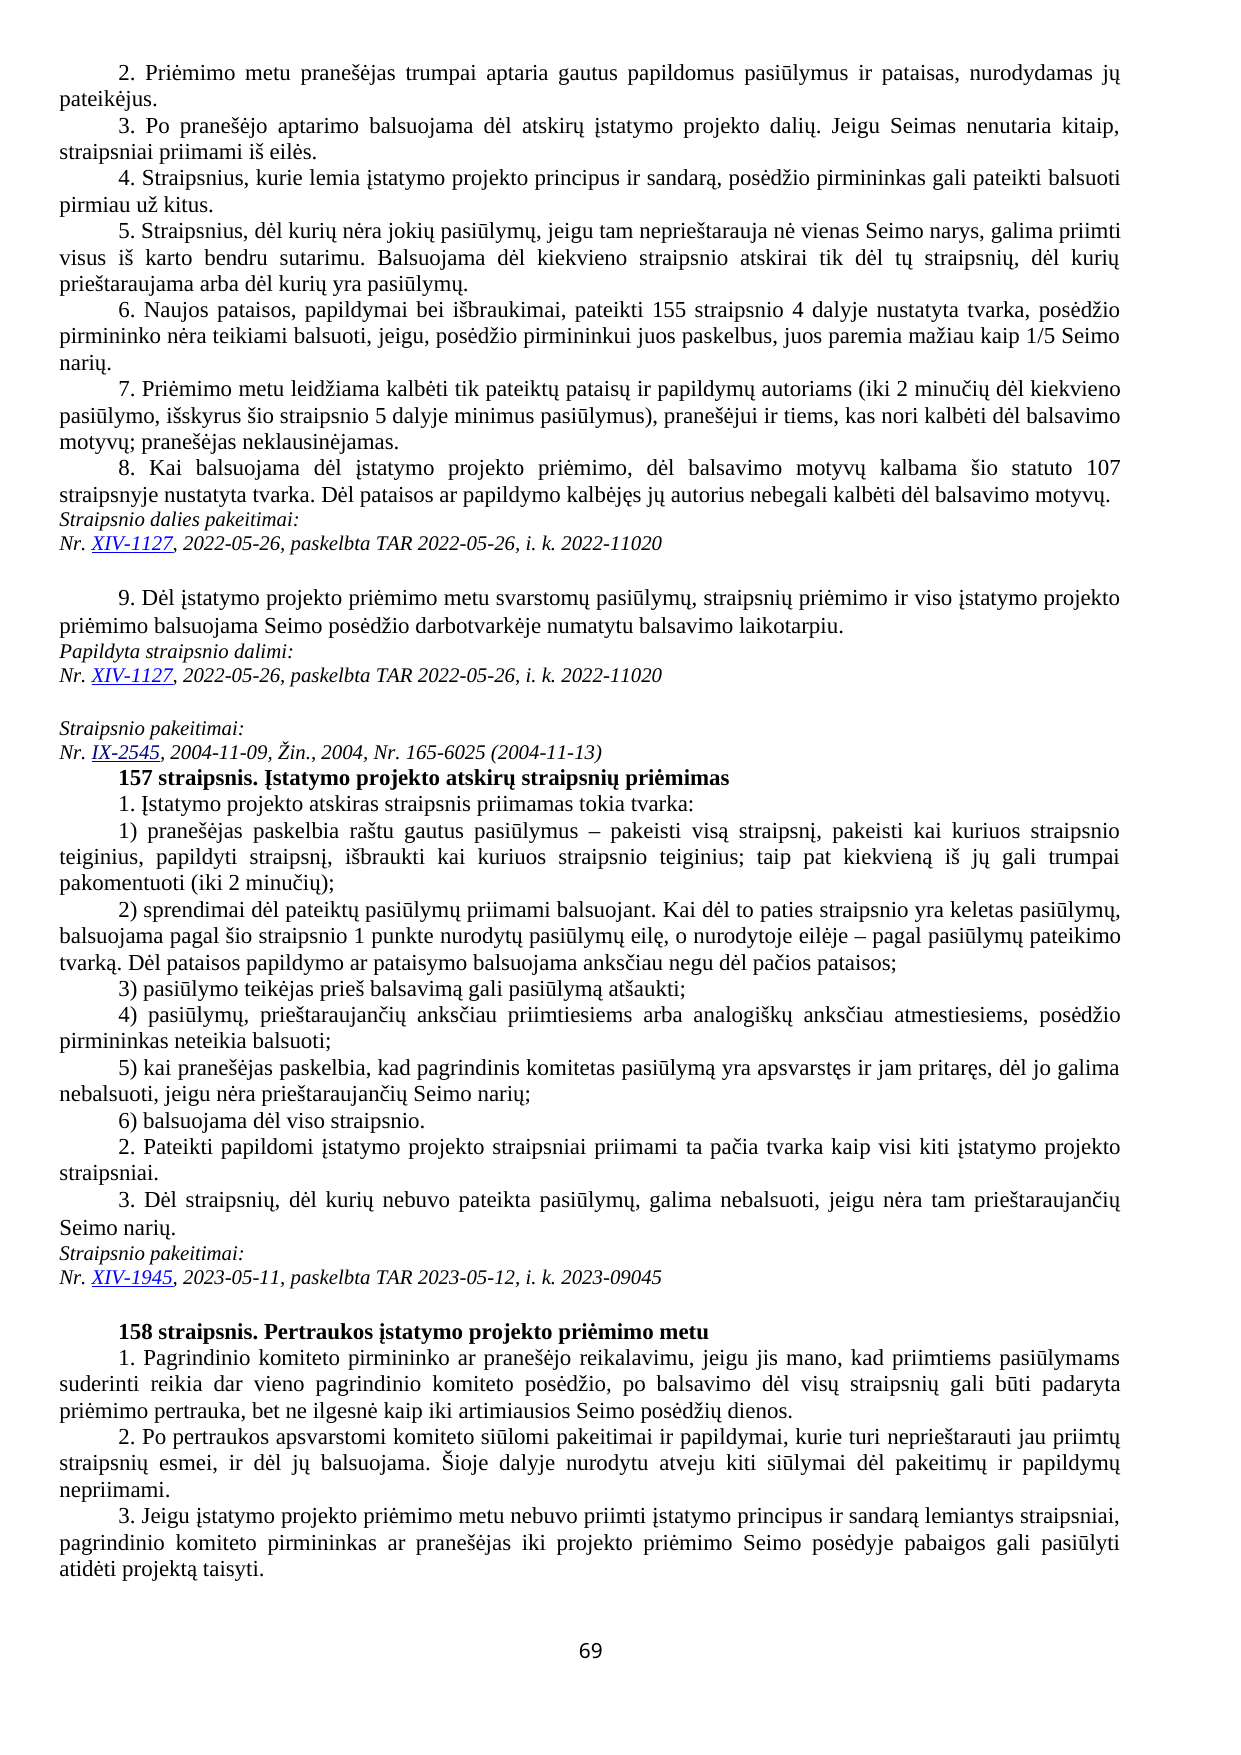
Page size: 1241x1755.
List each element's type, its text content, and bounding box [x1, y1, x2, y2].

text Straipsnio pakeitimai: [59, 716, 1122, 740]
text 3. Po pranešėjo aptarimo balsuojama dėl atskirų įstatymo projekto dalių. Jeigu Seimas nenutaria kitaip, straipsniai priimami iš eilės. [59, 112, 1122, 164]
text 3. Dėl straipsnių, dėl kurių nebuvo pateikta pasiūlymų, galima nebalsuoti, jeigu nėra tam prieštaraujančių Seimo narių. [59, 1186, 1122, 1241]
text 3. Jeigu įstatymo projekto priėmimo metu nebuvo priimti įstatymo principus ir sandarą lemiantys straipsniai, pagrindinio komiteto pirmininkas ar pranešėjas iki projekto priėmimo Seimo posėdyje pabaigos gali pasiūlyti atidėti projektą taisyti. [59, 1502, 1122, 1581]
text Papildyta straipsnio dalimi: [59, 639, 1122, 663]
text 5. Straipsnius, dėl kurių nėra jokių pasiūlymų, jeigu tam neprieštarauja nė vienas Seimo narys, galima priimti visus iš karto bendru sutarimu. Balsuojama dėl kiekvieno straipsnio atskirai tik dėl tų straipsnių, dėl kurių prieštaraujama arba dėl kurių yra pasiūlymų. [59, 217, 1122, 296]
text 1. Pagrindinio komiteto pirmininko ar pranešėjo reikalavimu, jeigu jis mano, kad priimtiems pasiūlymams suderinti reikia dar vieno pagrindinio komiteto posėdžio, po balsavimo dėl visų straipsnių gali būti padaryta priėmimo pertrauka, bet ne ilgesnė kaip iki artimiausios Seimo posėdžių dienos. [59, 1344, 1122, 1423]
text 1) pranešėjas paskelbia raštu gautus pasiūlymus – pakeisti visą straipsnį, pakeisti kai kuriuos straipsnio teiginius, papildyti straipsnį, išbraukti kai kuriuos straipsnio teiginius; taip pat kiekvieną iš jų gali trumpai pakomentuoti (iki 2 minučių); [59, 817, 1122, 896]
text 9. Dėl įstatymo projekto priėmimo metu svarstomų pasiūlymų, straipsnių priėmimo ir viso įstatymo projekto priėmimo balsuojama Seimo posėdžio darbotvarkėje numatytu balsavimo laikotarpiu. [59, 584, 1122, 639]
text 2. Priėmimo metu pranešėjas trumpai aptaria gautus papildomus pasiūlymus ir pataisas, nurodydamas jų pateikėjus. [59, 59, 1122, 112]
text 2. Pateikti papildomi įstatymo projekto straipsniai priimami ta pačia tvarka kaip visi kiti įstatymo projekto straipsniai. [59, 1133, 1122, 1186]
text 8. Kai balsuojama dėl įstatymo projekto priėmimo, dėl balsavimo motyvų kalbama šio statuto 107 straipsnyje nustatyta tvarka. Dėl pataisos ar papildymo kalbėjęs jų autorius nebegali kalbėti dėl balsavimo motyvų. [59, 454, 1122, 507]
text Nr. XIV-1127, 2022-05-26, paskelbta TAR 2022-05-26, i. k. 2022-11020 [59, 663, 1122, 687]
text 2. Po pertraukos apsvarstomi komiteto siūlomi pakeitimai ir papildymai, kurie turi neprieštarauti jau priimtų straipsnių esmei, ir dėl jų balsuojama. Šioje dalyje nurodytu atveju kiti siūlymai dėl pakeitimų ir papildymų nepriimami. [59, 1423, 1122, 1502]
text 6) balsuojama dėl viso straipsnio. [59, 1107, 1122, 1133]
text 158 straipsnis. Pertraukos įstatymo projekto priėmimo metu [59, 1318, 1122, 1344]
text 4) pasiūlymų, prieštaraujančių anksčiau priimtiesiems arba analogiškų anksčiau atmestiesiems, posėdžio pirmininkas neteikia balsuoti; [59, 1001, 1122, 1054]
text Nr. XIV-1945, 2023-05-11, paskelbta TAR 2023-05-12, i. k. 2023-09045 [59, 1265, 1122, 1289]
text Nr. XIV-1127, 2022-05-26, paskelbta TAR 2022-05-26, i. k. 2022-11020 [59, 531, 1122, 555]
text 4. Straipsnius, kurie lemia įstatymo projekto principus ir sandarą, posėdžio pirmininkas gali pateikti balsuoti pirmiau už kitus. [59, 164, 1122, 217]
text Straipsnio dalies pakeitimai: [59, 507, 1122, 531]
text 7. Priėmimo metu leidžiama kalbėti tik pateiktų pataisų ir papildymų autoriams (iki 2 minučių dėl kiekvieno pasiūlymo, išskyrus šio straipsnio 5 dalyje minimus pasiūlymus), pranešėjui ir tiems, kas nori kalbėti dėl balsavimo motyvų; pranešėjas neklausinėjamas. [59, 375, 1122, 454]
text 6. Naujos pataisos, papildymai bei išbraukimai, pateikti 155 straipsnio 4 dalyje nustatyta tvarka, posėdžio pirmininko nėra teikiami balsuoti, jeigu, posėdžio pirmininkui juos paskelbus, juos paremia mažiau kaip 1/5 Seimo narių. [59, 296, 1122, 375]
text 5) kai pranešėjas paskelbia, kad pagrindinis komitetas pasiūlymą yra apsvarstęs ir jam pritaręs, dėl jo galima nebalsuoti, jeigu nėra prieštaraujančių Seimo narių; [59, 1054, 1122, 1107]
text Nr. IX-2545, 2004-11-09, Žin., 2004, Nr. 165-6025 (2004-11-13) [59, 740, 1122, 764]
text 2) sprendimai dėl pateiktų pasiūlymų priimami balsuojant. Kai dėl to paties straipsnio yra keletas pasiūlymų, balsuojama pagal šio straipsnio 1 punkte nurodytų pasiūlymų eilę, o nurodytoje eilėje – pagal pasiūlymų pateikimo tvarką. Dėl pataisos papildymo ar pataisymo balsuojama anksčiau negu dėl pačios pataisos; [59, 896, 1122, 975]
text 3) pasiūlymo teikėjas prieš balsavimą gali pasiūlymą atšaukti; [59, 975, 1122, 1001]
text 1. Įstatymo projekto atskiras straipsnis priimamas tokia tvarka: [59, 790, 1122, 817]
text Straipsnio pakeitimai: [59, 1241, 1122, 1265]
text 157 straipsnis. Įstatymo projekto atskirų straipsnių priėmimas [59, 764, 1122, 790]
